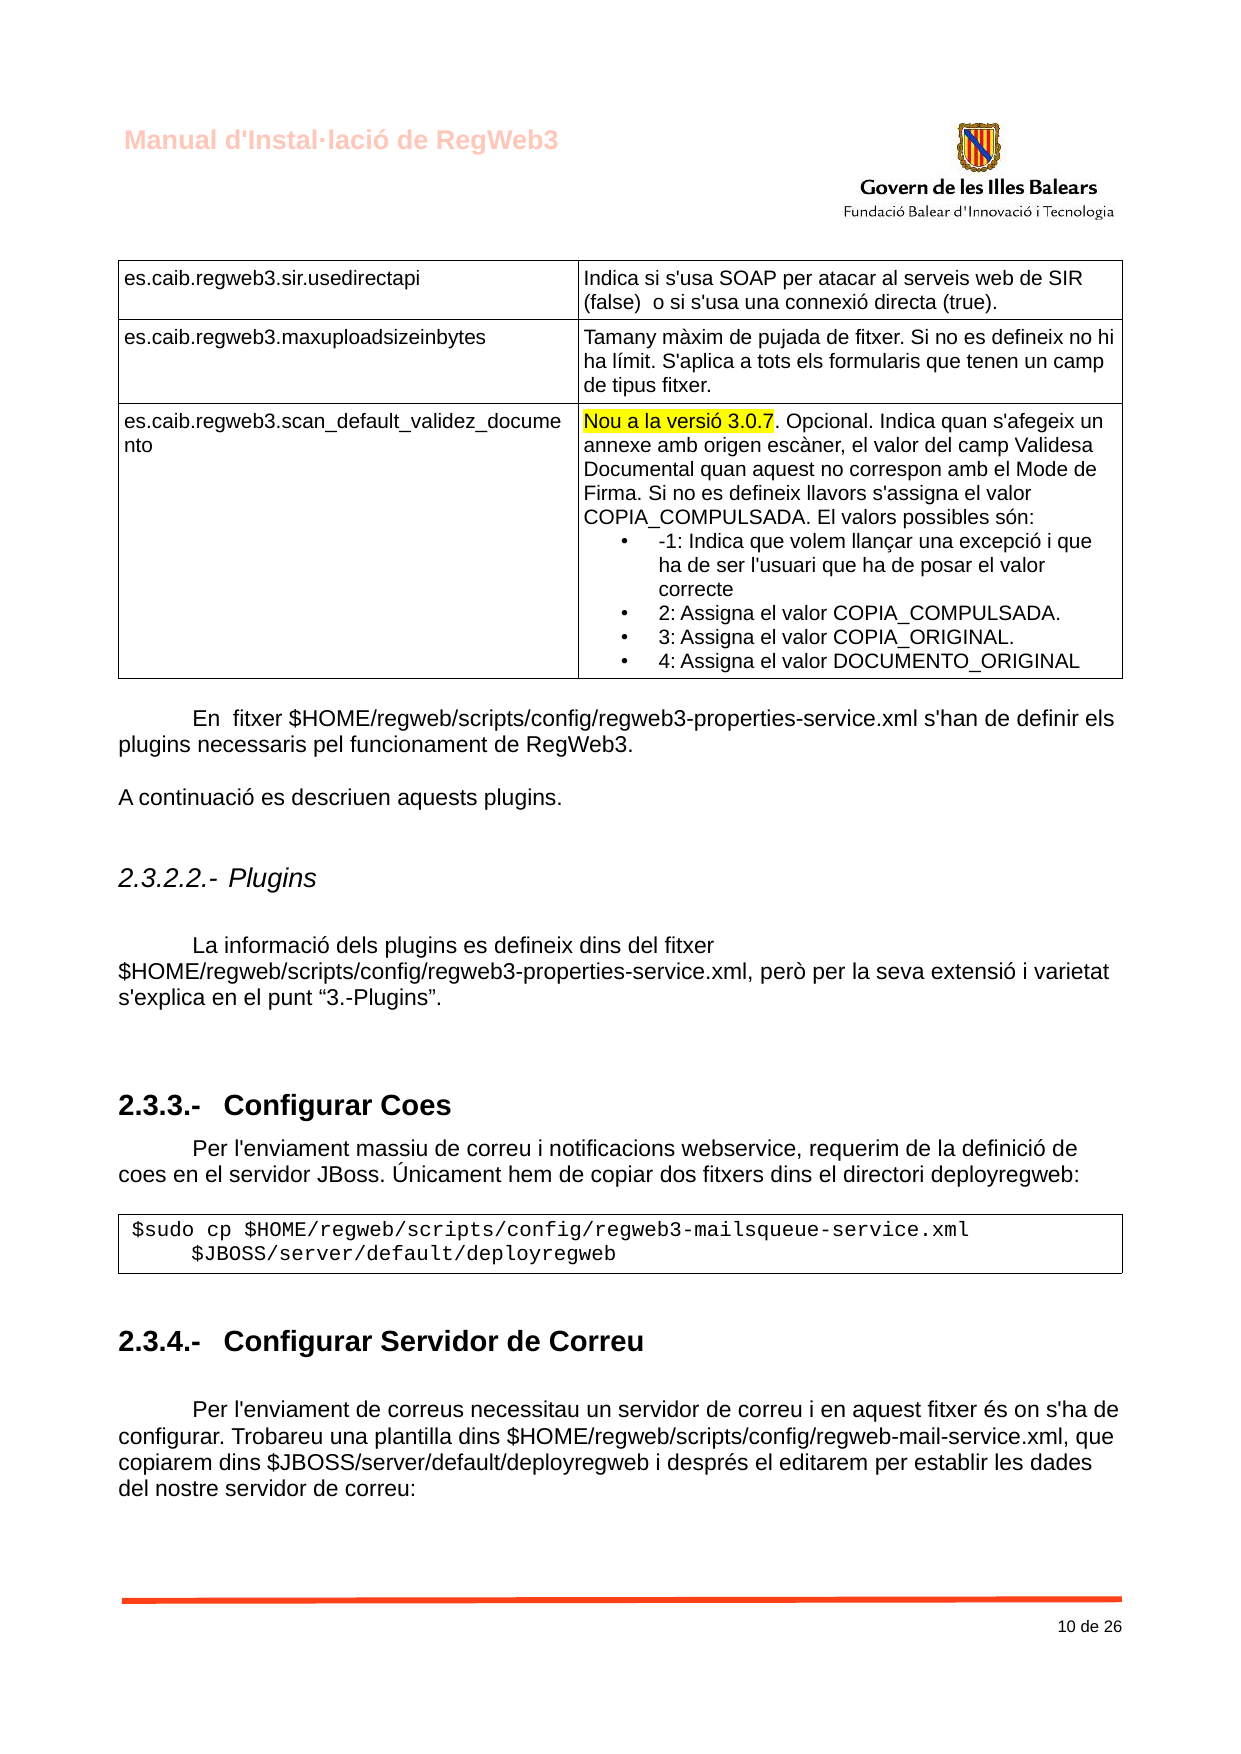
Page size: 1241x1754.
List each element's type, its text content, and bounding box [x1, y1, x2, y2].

table_cell Tamany màxim de pujada de fitxer. Si no es defineix no hi ha límit. S'aplica a tots els formularis que tenen un camp de tipus fitxer. [579, 320, 1122, 403]
table_header $sudo cp $HOME/regweb/scripts/config/regweb3-mailsqueue-service.xml $JBOSS/server/default/deployregweb [119, 1215, 1122, 1272]
table_cell es.caib.regweb3.scan_default_validez_documento [119, 404, 578, 678]
table_cell es.caib.regweb3.sir.usedirectapi [119, 261, 578, 319]
table_cell Indica si s'usa SOAP per atacar al serveis web de SIR (false) o si s'usa una connexió directa (true). [579, 261, 1122, 319]
table_cell es.caib.regweb3.maxuploadsizeinbytes [119, 320, 578, 403]
subtitle Plugins [118, 862, 1122, 893]
subtitle Configurar Servidor de Correu [118, 1324, 1122, 1357]
text Per l'enviament massiu de correu i notificacions webservice, requerim de la definició de coes en el servidor JBoss. Únicament hem de copiar dos fitxers dins el directori deployregweb: [118, 1134, 1122, 1187]
picture [840, 123, 1117, 220]
table_cell Nou a la versió 3.0.7. Opcional. Indica quan s'afegeix un annexe amb origen escàner, el valor del camp Validesa Documental quan aquest no correspon amb el Mode de Firma. Si no es defineix llavors s'assigna el valor COPIA_COMPULSADA. El valors possibles són: -1: Indica que volem llançar una excepció i que ha de ser l'usuari que ha de posar el valor correcte 2: Assigna el valor COPIA_COMPULSADA. 3: Assigna el valor COPIA_ORIGINAL. 4: Assigna el valor DOCUMENTO_ORIGINAL [579, 404, 1122, 678]
text La informació dels plugins es defineix dins del fitxer $HOME/regweb/scripts/config/regweb3-properties-service.xml, però per la seva extensió i varietat s'explica en el punt “3.-Plugins”. [118, 932, 1122, 1011]
text En fitxer $HOME/regweb/scripts/config/regweb3-properties-service.xml s'han de definir els plugins necessaris pel funcionament de RegWeb3. [118, 705, 1122, 757]
text Per l'enviament de correus necessitau un servidor de correu i en aquest fitxer és on s'ha de configurar. Trobareu una plantilla dins $HOME/regweb/scripts/config/regweb-mail-service.xml, que copiarem dins $JBOSS/server/default/deployregweb i després el editarem per establir les dades del nostre servidor de correu: [118, 1396, 1122, 1502]
text A continuació es descriuen aquests plugins. [118, 784, 1122, 810]
subtitle Configurar Coes [118, 1088, 1122, 1122]
